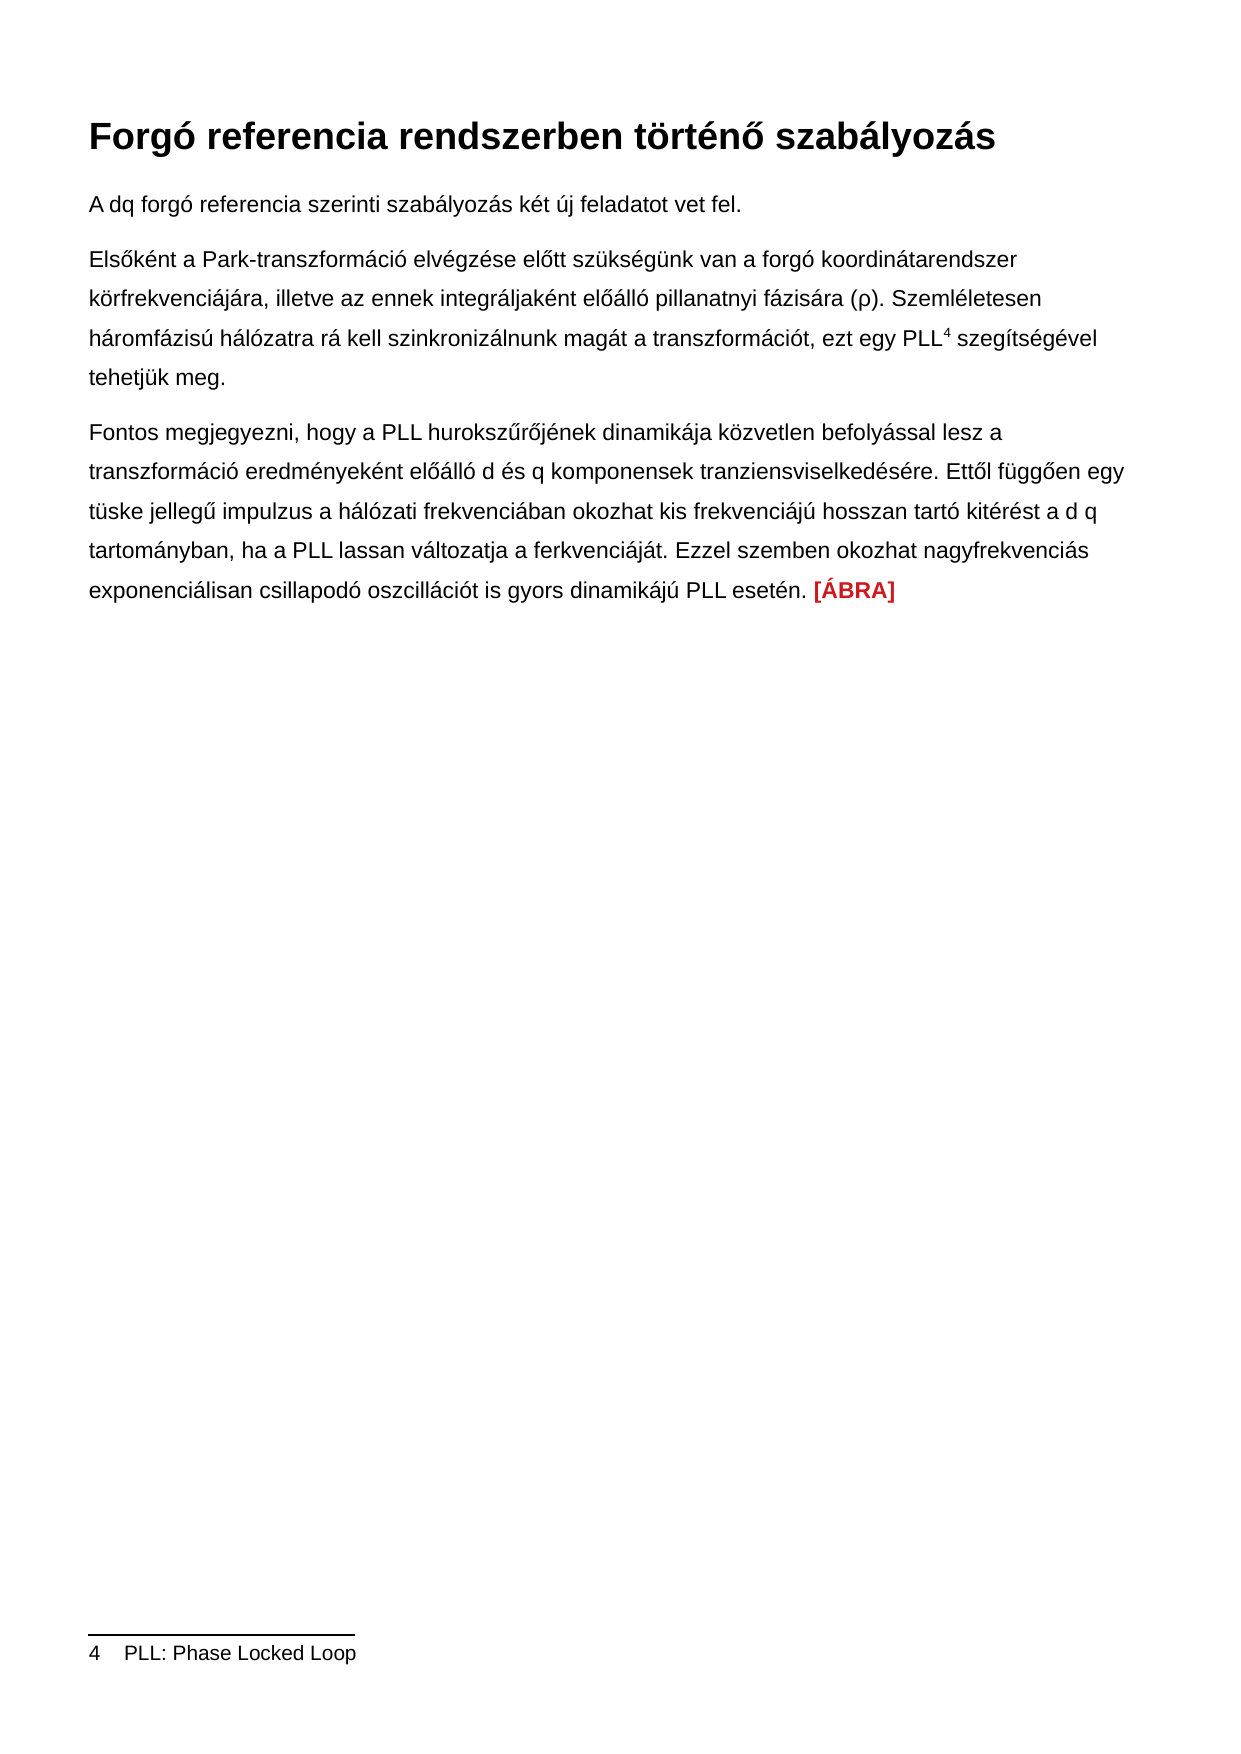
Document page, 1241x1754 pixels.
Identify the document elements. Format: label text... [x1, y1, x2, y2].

subtitle Forgó referencia rendszerben történő szabályozás [88, 113, 1152, 157]
text Fontos megjegyezni, hogy a PLL hurokszűrőjének dinamikája közvetlen befolyással lesz a transzformáció eredményeként előálló d és q komponensek tranziensviselkedésére. Ettől függően egy tüske jellegű impulzus a hálózati frekvenciában okozhat kis frekvenciájú hosszan tartó kitérést a d q tartományban, ha a PLL lassan változatja a ferkvenciáját. Ezzel szemben okozhat nagyfrekvenciás exponenciálisan csillapodó oszcillációt is gyors dinamikájú PLL esetén. [ÁBRA] [88, 419, 1152, 603]
text PLL: Phase Locked Loop [88, 1641, 1152, 1665]
text Elsőként a Park-transzformáció elvégzése előtt szükségünk van a forgó koordinátarendszer körfrekvenciájára, illetve az ennek integráljaként előálló pillanatnyi fázisára (ρ). Szemléletesen háromfázisú hálózatra rá kell szinkronizálnunk magát a transzformációt, ezt egy PLL szegítségével tehetjük meg. [88, 246, 1152, 391]
text A dq forgó referencia szerinti szabályozás két új feladatot vet fel. [88, 191, 1152, 218]
